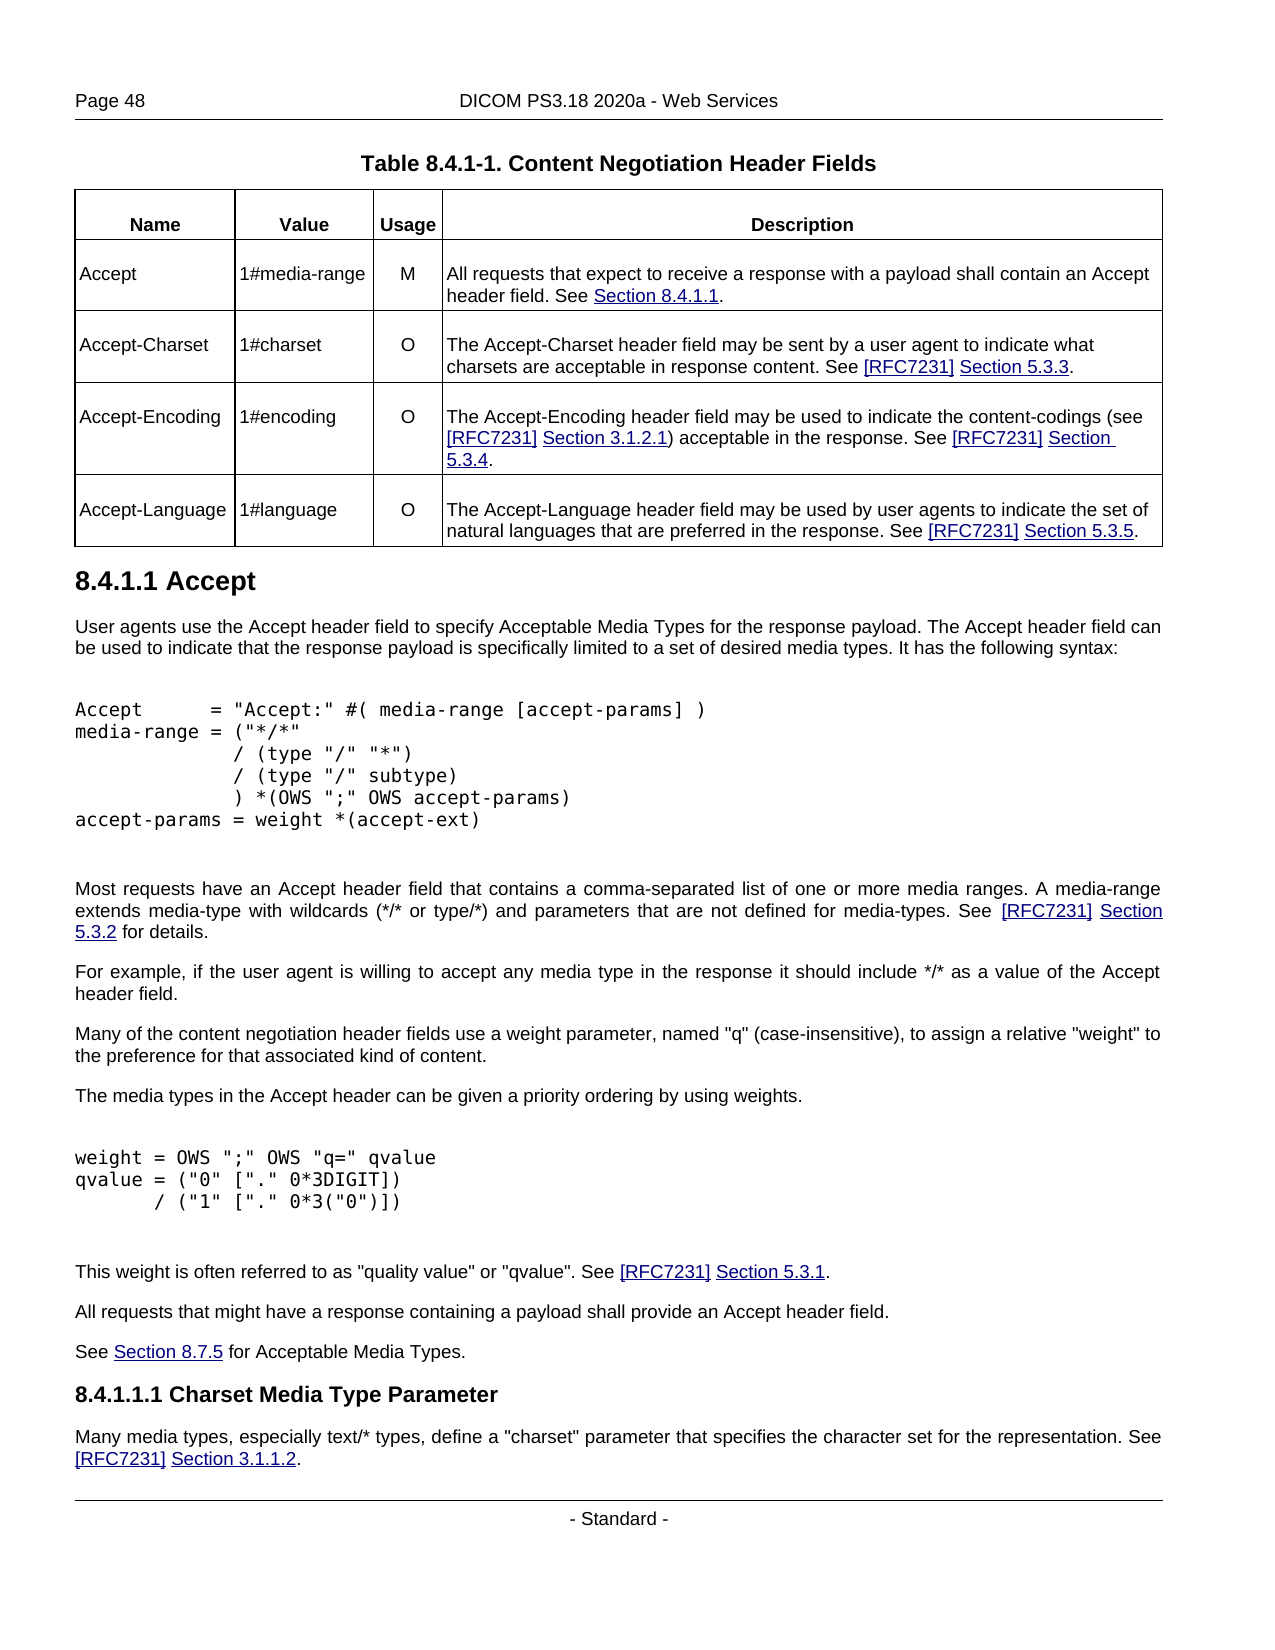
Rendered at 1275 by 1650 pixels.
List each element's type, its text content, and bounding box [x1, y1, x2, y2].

table_cell All requests that expect to receive a response with a payload shall contain an Accept header field. See Section 8.4.1.1. [443, 240, 1162, 310]
table_cell Accept-Encoding [76, 383, 234, 474]
table_cell 1#language [236, 475, 373, 546]
table_cell Accept [76, 240, 234, 310]
table_cell O [374, 383, 442, 474]
text 8.4.1.1.1 Charset Media Type Parameter [75, 1381, 1162, 1407]
text Table 8.4.1-1. Content Negotiation Header Fields [75, 150, 1162, 176]
text All requests that might have a response containing a payload shall provide an Accept header field. [75, 1301, 1162, 1322]
table_header Usage [374, 190, 442, 239]
text User agents use the Accept header field to specify Acceptable Media Types for the response payload. The Accept header field can be used to indicate that the response payload is specifically limited to a set of desired media types. It has the following syntax: [75, 615, 1162, 658]
table_cell M [374, 240, 442, 310]
text Most requests have an Accept header field that contains a comma-separated list of one or more media ranges. A media-range extends media-type with wildcards (*/* or type/*) and parameters that are not defined for media-types. See [RFC7231] Section 5.3.2 for details. [75, 878, 1162, 943]
text weight = OWS ";" OWS "q=" qvalue qvalue = ("0" ["." 0*3DIGIT]) / ("1" ["." 0*3("0")]) [75, 1125, 1162, 1242]
text Accept = "Accept:" #( media-range [accept-params] ) media-range = ("*/*" / (type "/" "*") / (type "/" subtype) ) *(OWS ";" OWS accept-params) accept-params = weight *(accept-ext) [75, 677, 1162, 859]
text This weight is often referred to as "quality value" or "qvalue". See [RFC7231] Section 5.3.1. [75, 1260, 1162, 1282]
table_cell O [374, 311, 442, 382]
text The media types in the Accept header can be given a priority ordering by using weights. [75, 1085, 1162, 1107]
table_cell Accept-Charset [76, 311, 234, 382]
text For example, if the user agent is willing to accept any media type in the response it should include */* as a value of the Accept header field. [75, 961, 1162, 1004]
table_header Value [236, 190, 373, 239]
table_header Name [76, 190, 234, 239]
table_cell The Accept-Charset header field may be sent by a user agent to indicate what charsets are acceptable in response content. See [RFC7231] Section 5.3.3. [443, 311, 1162, 382]
table_cell 1#media-range [236, 240, 373, 310]
table_cell The Accept-Encoding header field may be used to indicate the content-codings (see [RFC7231] Section 3.1.2.1) acceptable in the response. See [RFC7231] Section 5.3.4. [443, 383, 1162, 474]
table_cell 1#encoding [236, 383, 373, 474]
text 8.4.1.1 Accept [75, 565, 1162, 597]
table_cell O [374, 475, 442, 546]
text Many of the content negotiation header fields use a weight parameter, named "q" (case-insensitive), to assign a relative "weight" to the preference for that associated kind of content. [75, 1023, 1162, 1066]
text Many media types, especially text/* types, define a "charset" parameter that specifies the character set for the representation. See [RFC7231] Section 3.1.1.2. [75, 1426, 1162, 1469]
table_cell Accept-Language [76, 475, 234, 546]
text See Section 8.7.5 for Acceptable Media Types. [75, 1341, 1162, 1363]
table_cell The Accept-Language header field may be used by user agents to indicate the set of natural languages that are preferred in the response. See [RFC7231] Section 5.3.5. [443, 475, 1162, 546]
table_header Description [443, 190, 1162, 239]
table_cell 1#charset [236, 311, 373, 382]
